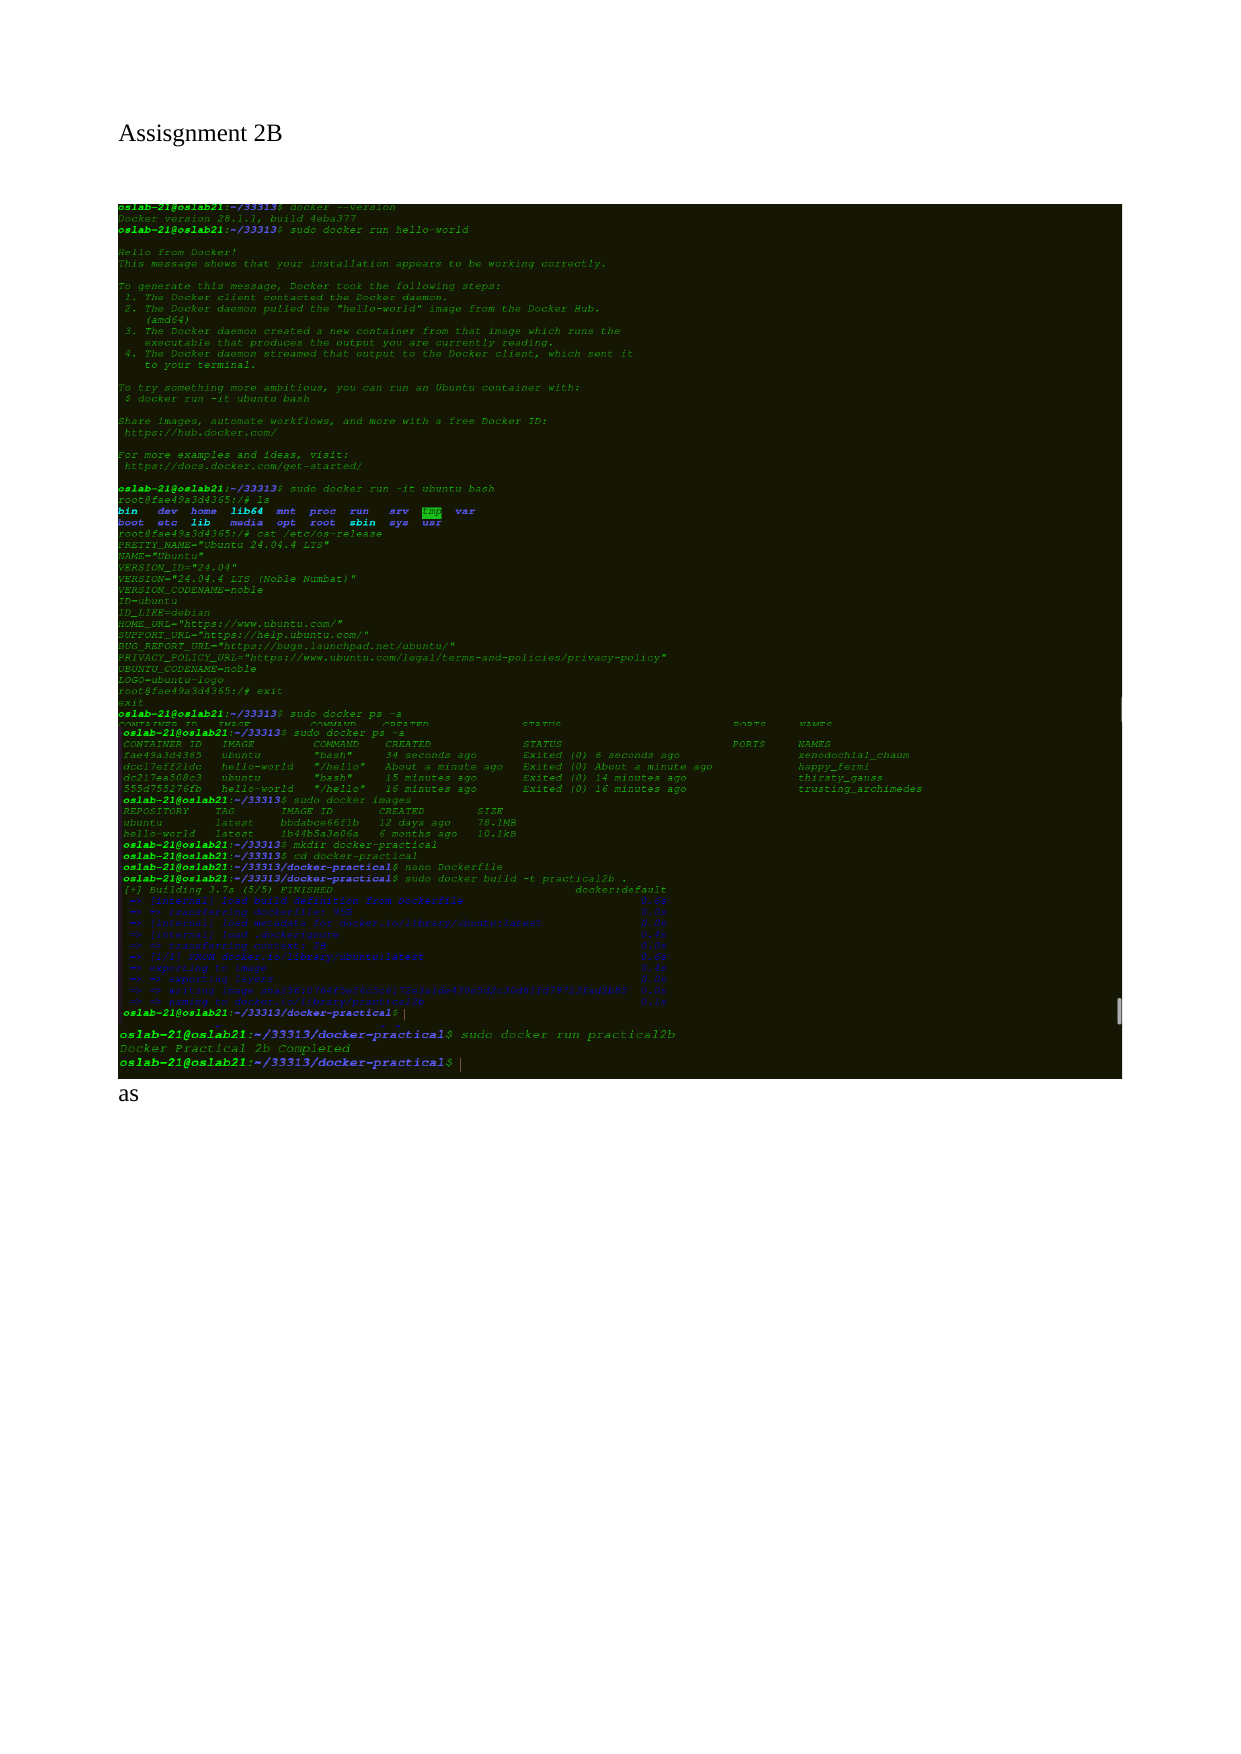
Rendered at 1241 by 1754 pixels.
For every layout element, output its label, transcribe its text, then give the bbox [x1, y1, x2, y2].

picture [118, 204, 1123, 1079]
text Assisgnment 2B [118, 118, 1122, 147]
text as [118, 1079, 1122, 1107]
